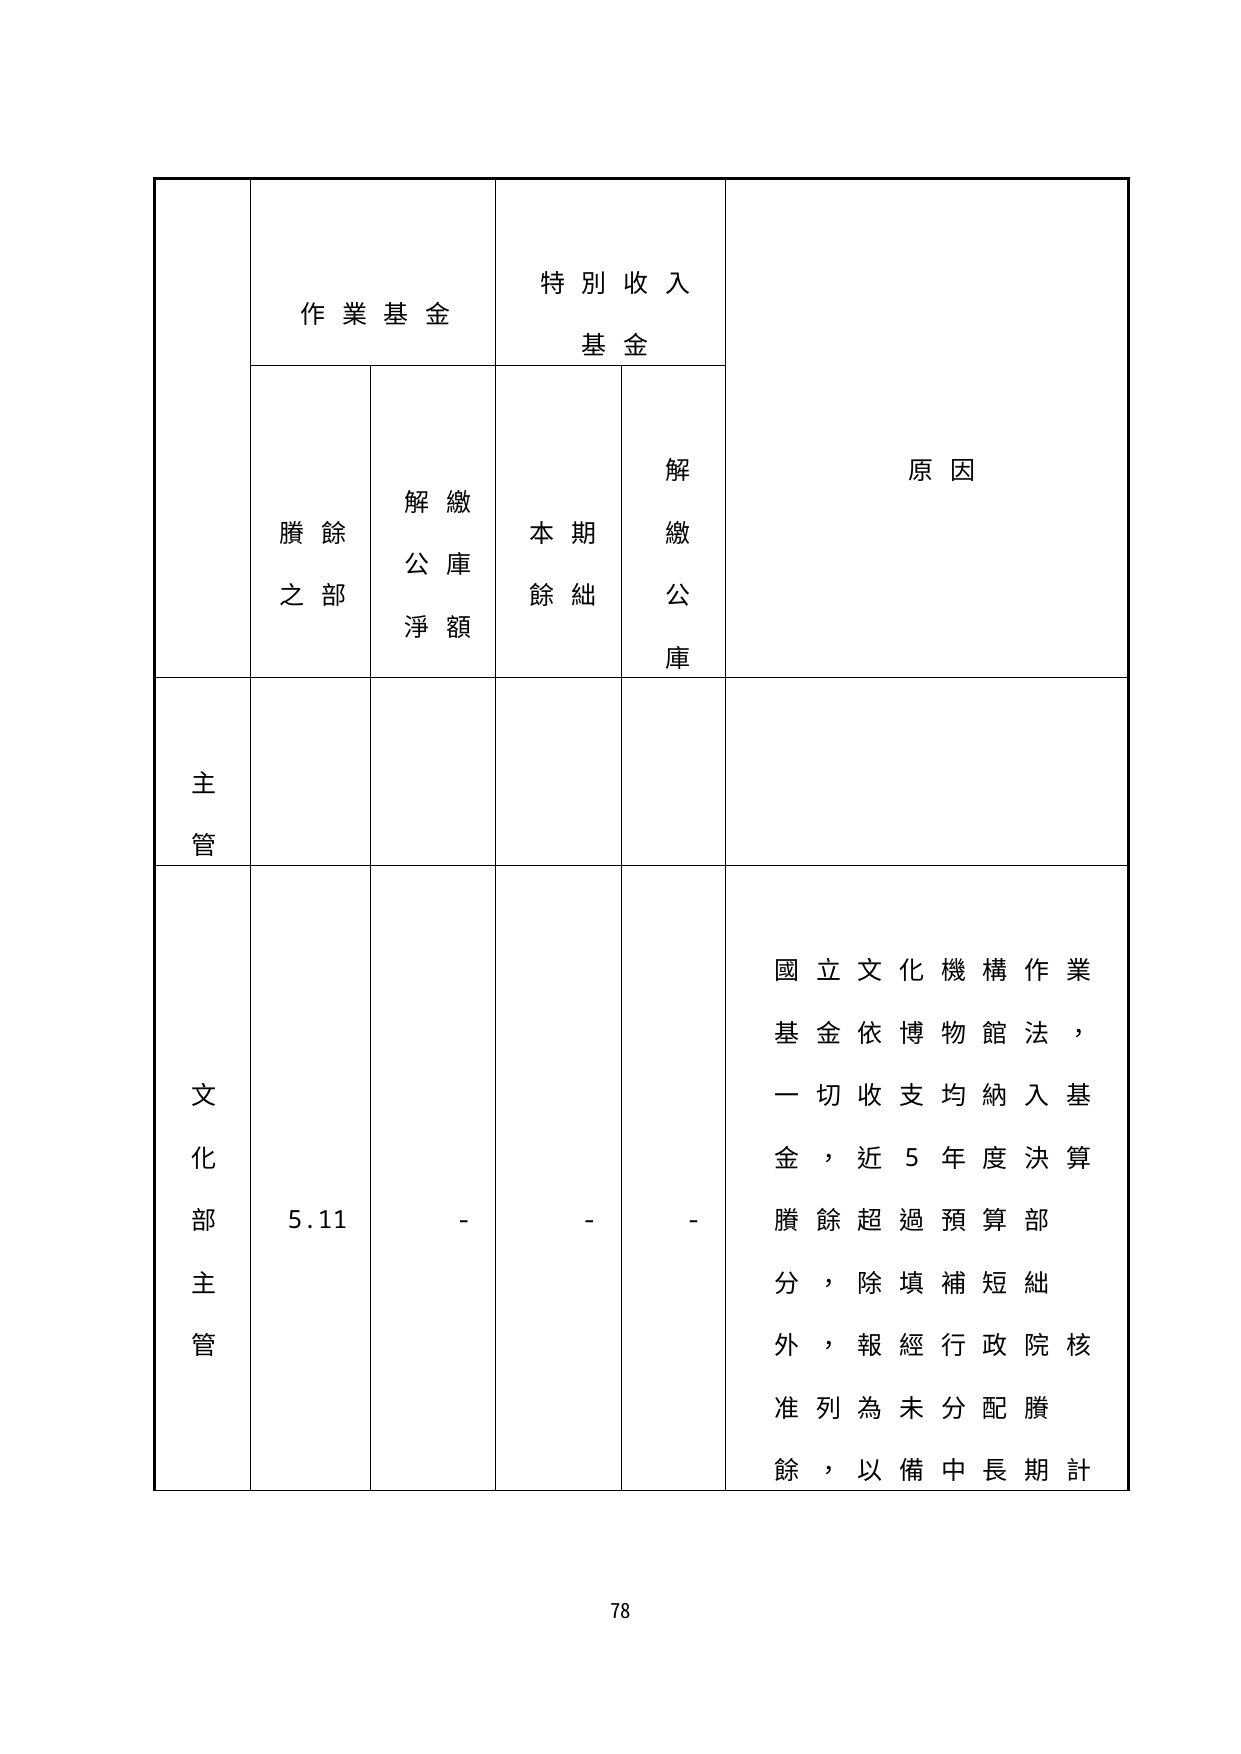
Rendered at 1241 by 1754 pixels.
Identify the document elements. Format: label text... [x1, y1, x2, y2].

table_cell 解繳公庫淨額 [371, 366, 495, 677]
table_cell - [622, 678, 725, 865]
table_header 原因 [726, 180, 1127, 677]
table_cell - [496, 866, 621, 1490]
table_cell 解繳公庫 [622, 366, 725, 677]
table_cell 文化部主管 [156, 866, 250, 1490]
table_cell [726, 678, 1127, 865]
table_header [156, 180, 250, 677]
table_cell 本期餘絀 [496, 366, 621, 677]
table_header 作業基金 [251, 180, 495, 365]
table_cell 主管 [156, 678, 250, 865]
table_cell 5.11 [251, 866, 370, 1490]
table_cell - [371, 678, 495, 865]
table_cell 賸餘之部 [251, 366, 370, 677]
table_cell - [251, 678, 370, 865]
table_cell [496, 678, 621, 865]
table_header 特別收入基金 [496, 180, 725, 365]
table_cell 國立文化機構作業基金依博物館法，一切收支均納入基金，近5年度決算賸餘超過預算部分，除填補短絀外，報經行政院核准列為未分配賸餘，以備中長期計 [726, 866, 1127, 1490]
table_cell - [622, 866, 725, 1490]
table_cell - [371, 866, 495, 1490]
